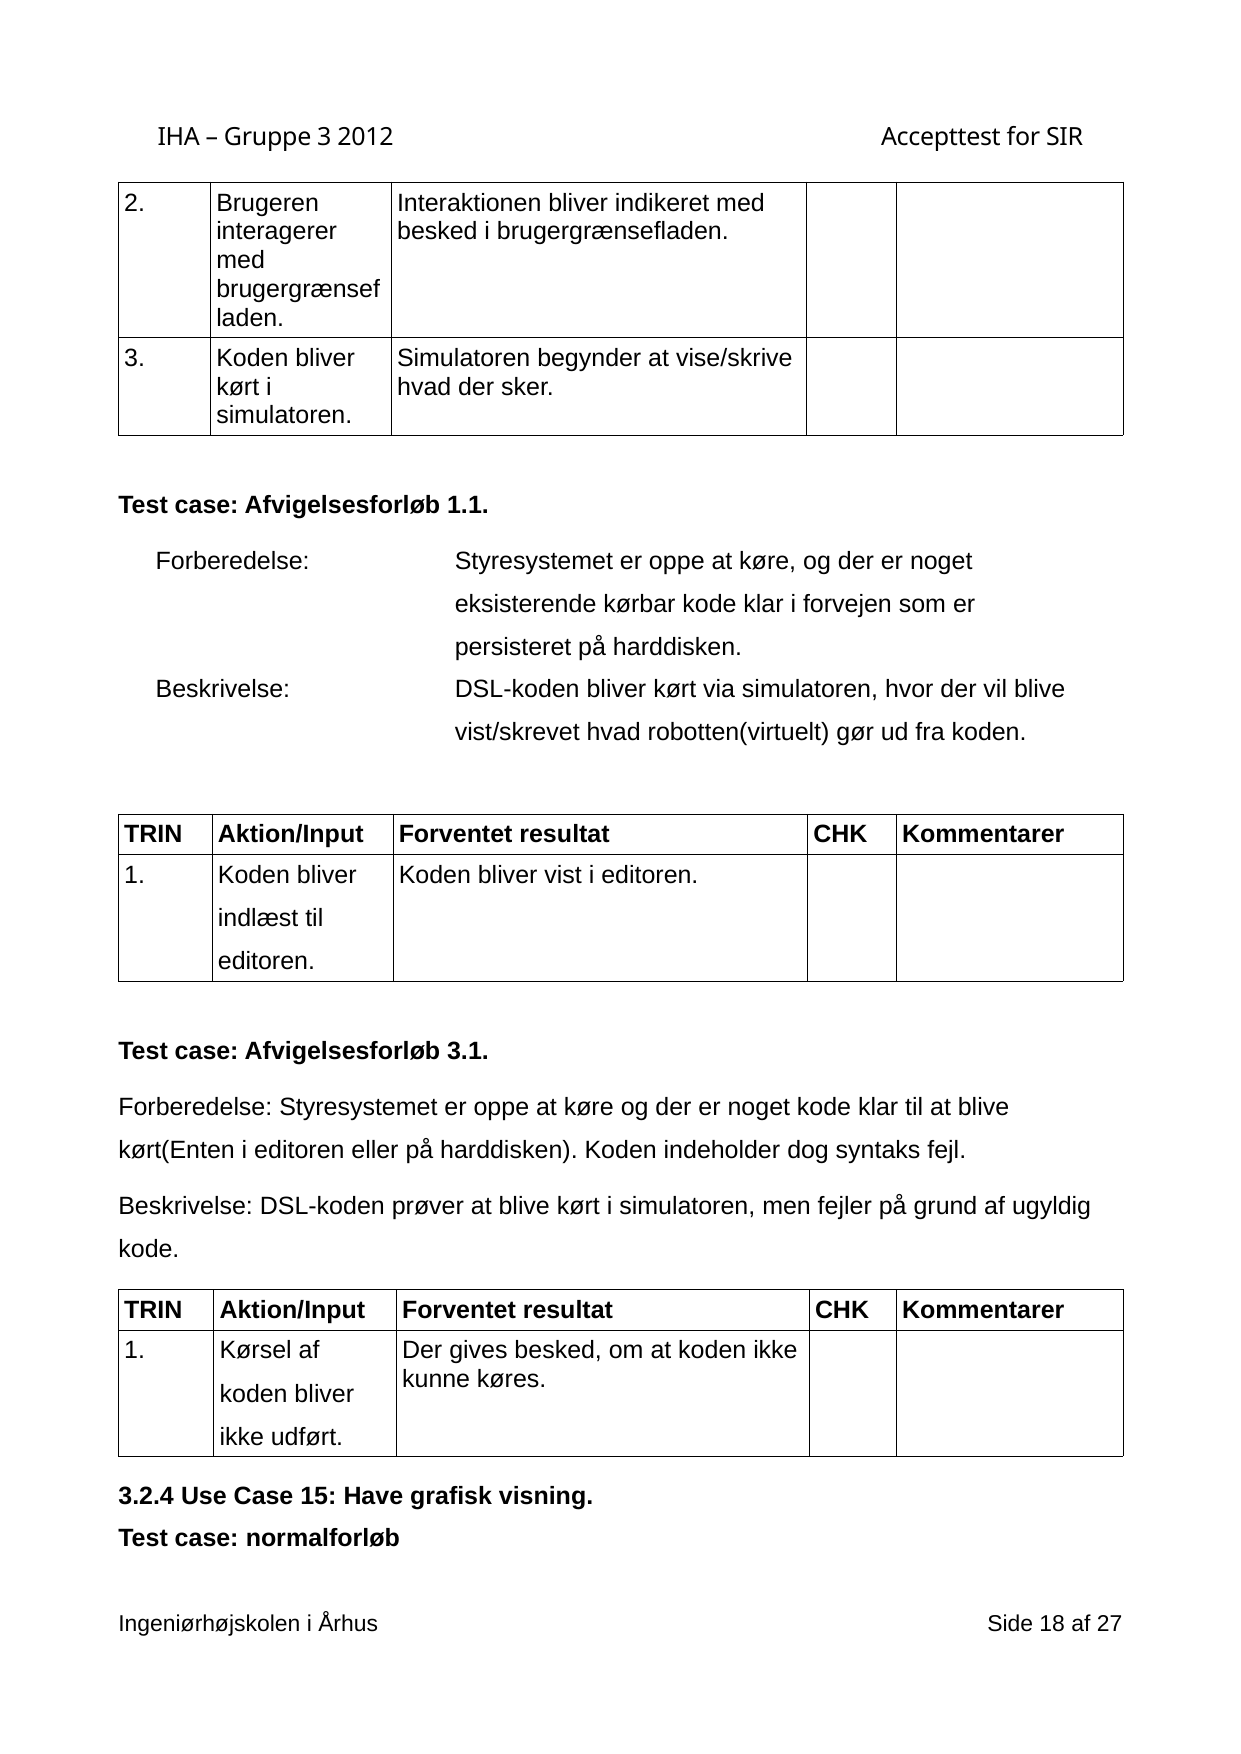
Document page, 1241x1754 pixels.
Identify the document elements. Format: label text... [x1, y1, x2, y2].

table_cell 3. [119, 338, 210, 435]
text Test case: Afvigelsesforløb 3.1. [118, 1036, 1122, 1065]
subtitle 3.2.4 Use Case 15: Have grafisk visning. [118, 1481, 1122, 1510]
table_header Aktion/Input [213, 815, 393, 854]
text Beskrivelse: DSL-koden prøver at blive kørt i simulatoren, men fejler på grund af ugyldig kode. [118, 1191, 1122, 1262]
table_cell 1. [119, 855, 212, 981]
table_header Forberedelse: [144, 546, 443, 674]
table_cell Koden bliver kørt i simulatoren. [211, 338, 391, 435]
table_cell [807, 338, 896, 435]
table_cell [897, 855, 1123, 981]
table_cell Der gives besked, om at koden ikke kunne køres. [397, 1331, 809, 1456]
table_header Kommentarer [897, 1290, 1123, 1330]
table_header CHK [808, 815, 896, 854]
table_header CHK [810, 1290, 896, 1330]
table_cell Interaktionen bliver indikeret med besked i brugergrænsefladen. [392, 183, 806, 337]
text Test case: Afvigelsesforløb 1.1. [118, 491, 1122, 519]
table_cell [897, 183, 1123, 337]
table_cell DSL-koden bliver kørt via simulatoren, hvor der vil blive vist/skrevet hvad robotten(virtuelt) gør ud fra koden. [443, 674, 1089, 758]
table_cell [807, 183, 896, 337]
table_header TRIN [119, 815, 212, 854]
table_header Styresystemet er oppe at køre, og der er noget eksisterende kørbar kode klar i forvejen som er persisteret på harddisken. [443, 546, 1089, 674]
table_cell Simulatoren begynder at vise/skrive hvad der sker. [392, 338, 806, 435]
table_header Aktion/Input [214, 1290, 396, 1330]
table_header Forventet resultat [394, 815, 807, 854]
table_cell [897, 338, 1123, 435]
table_header Kommentarer [897, 815, 1123, 854]
table_cell Beskrivelse: [144, 674, 443, 758]
table_cell Kørsel af koden bliver ikke udført. [214, 1331, 396, 1456]
text Test case: normalforløb [118, 1523, 1122, 1551]
table_cell [897, 1331, 1123, 1456]
table_cell [810, 1331, 896, 1456]
table_cell [808, 855, 896, 981]
table_cell Koden bliver vist i editoren. [394, 855, 807, 981]
table_header TRIN [119, 1290, 213, 1330]
table_cell Brugeren interagerer med brugergrænsefladen. [211, 183, 391, 337]
table_header Forventet resultat [397, 1290, 809, 1330]
table_cell 1. [119, 1331, 213, 1456]
table_cell 2. [119, 183, 210, 337]
text Forberedelse: Styresystemet er oppe at køre og der er noget kode klar til at blive kørt(Enten i editoren eller på harddisken). Koden indeholder dog syntaks fejl. [118, 1092, 1122, 1164]
table_cell Koden bliver indlæst til editoren. [213, 855, 393, 981]
